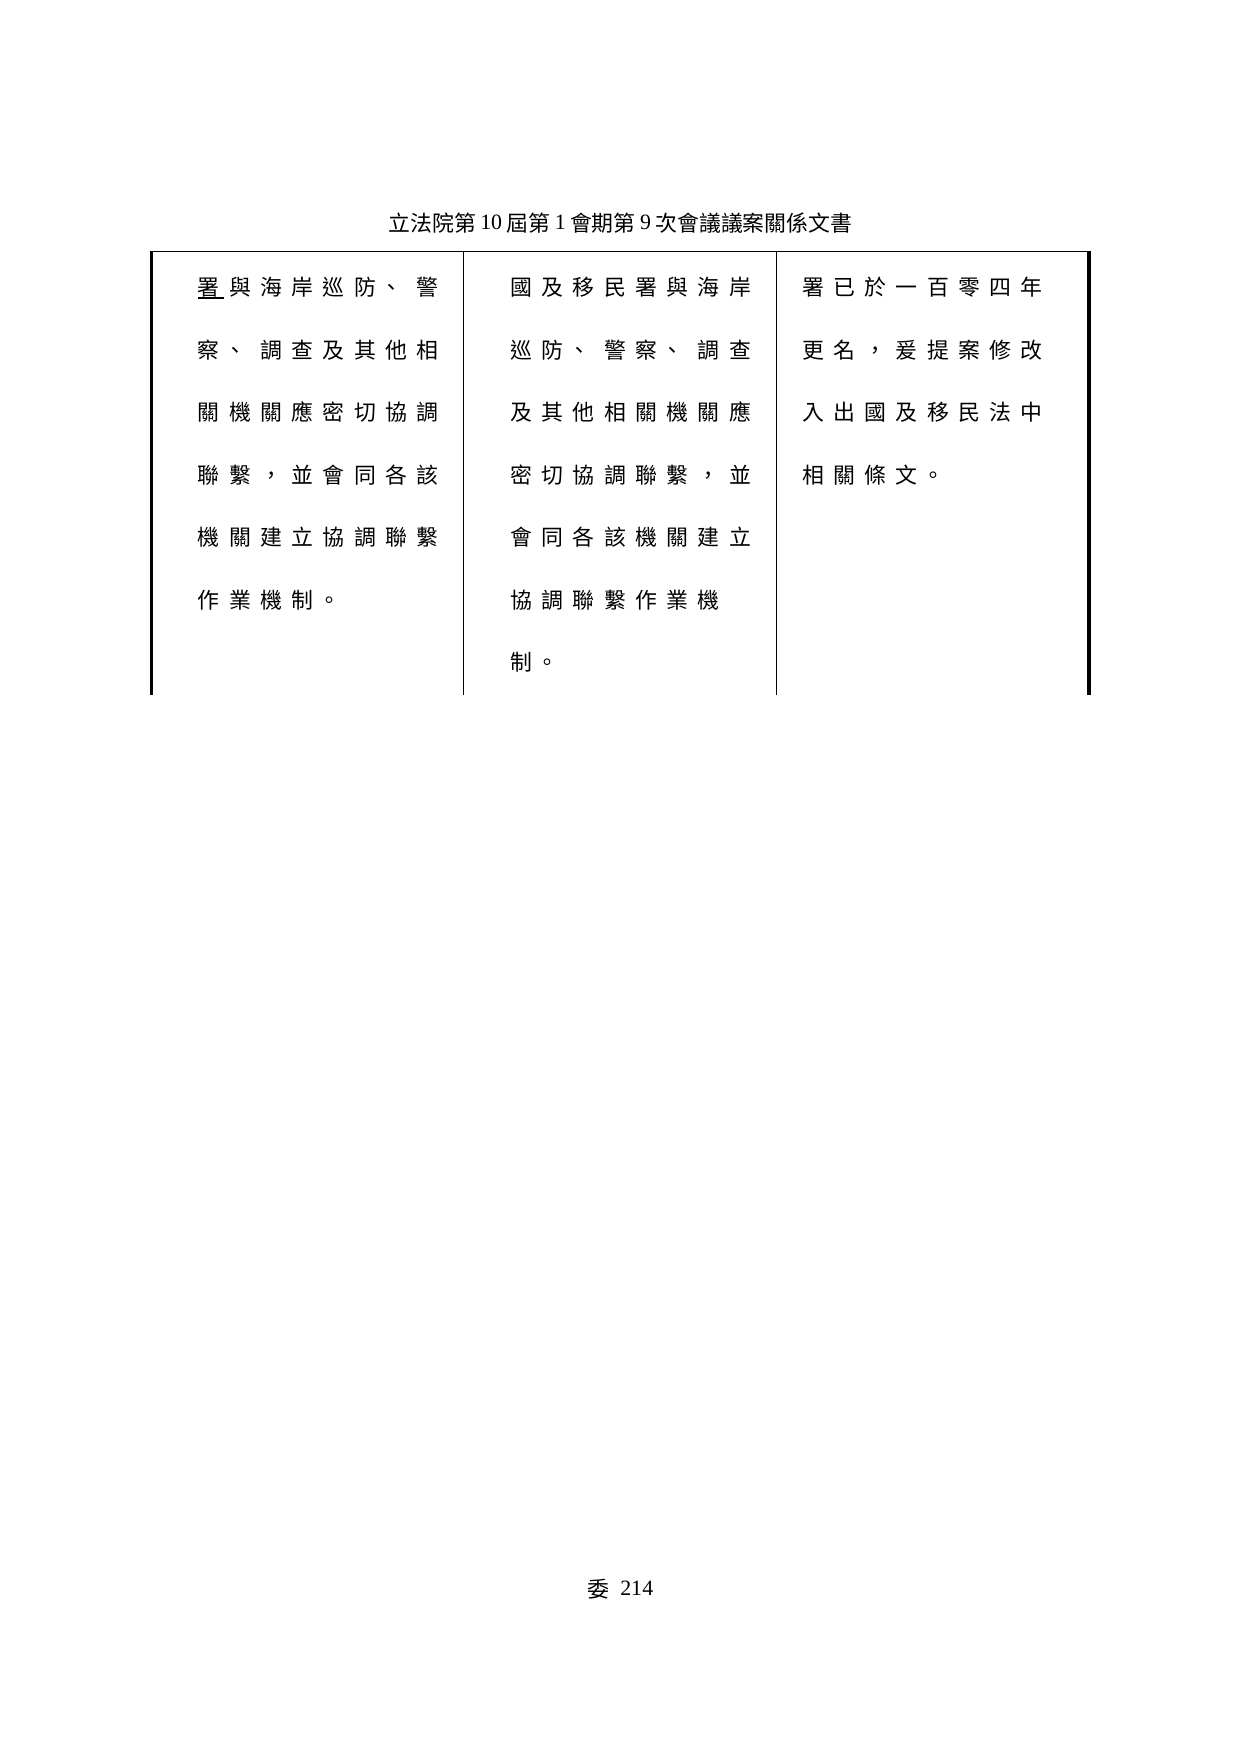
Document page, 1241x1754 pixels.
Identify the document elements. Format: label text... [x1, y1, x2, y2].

table_cell 署已於一百零四年更名，爰提案修改入出國及移民法中相關條文。 [777, 252, 1087, 695]
table_cell 署與海岸巡防、警察、調查及其他相關機關應密切協調聯繫，並會同各該機關建立協調聯繫作業機制。 [153, 252, 463, 695]
table_cell 國及移民署與海岸巡防、警察、調查及其他相關機關應密切協調聯繫，並會同各該機關建立協調聯繫作業機制。 [464, 252, 776, 695]
